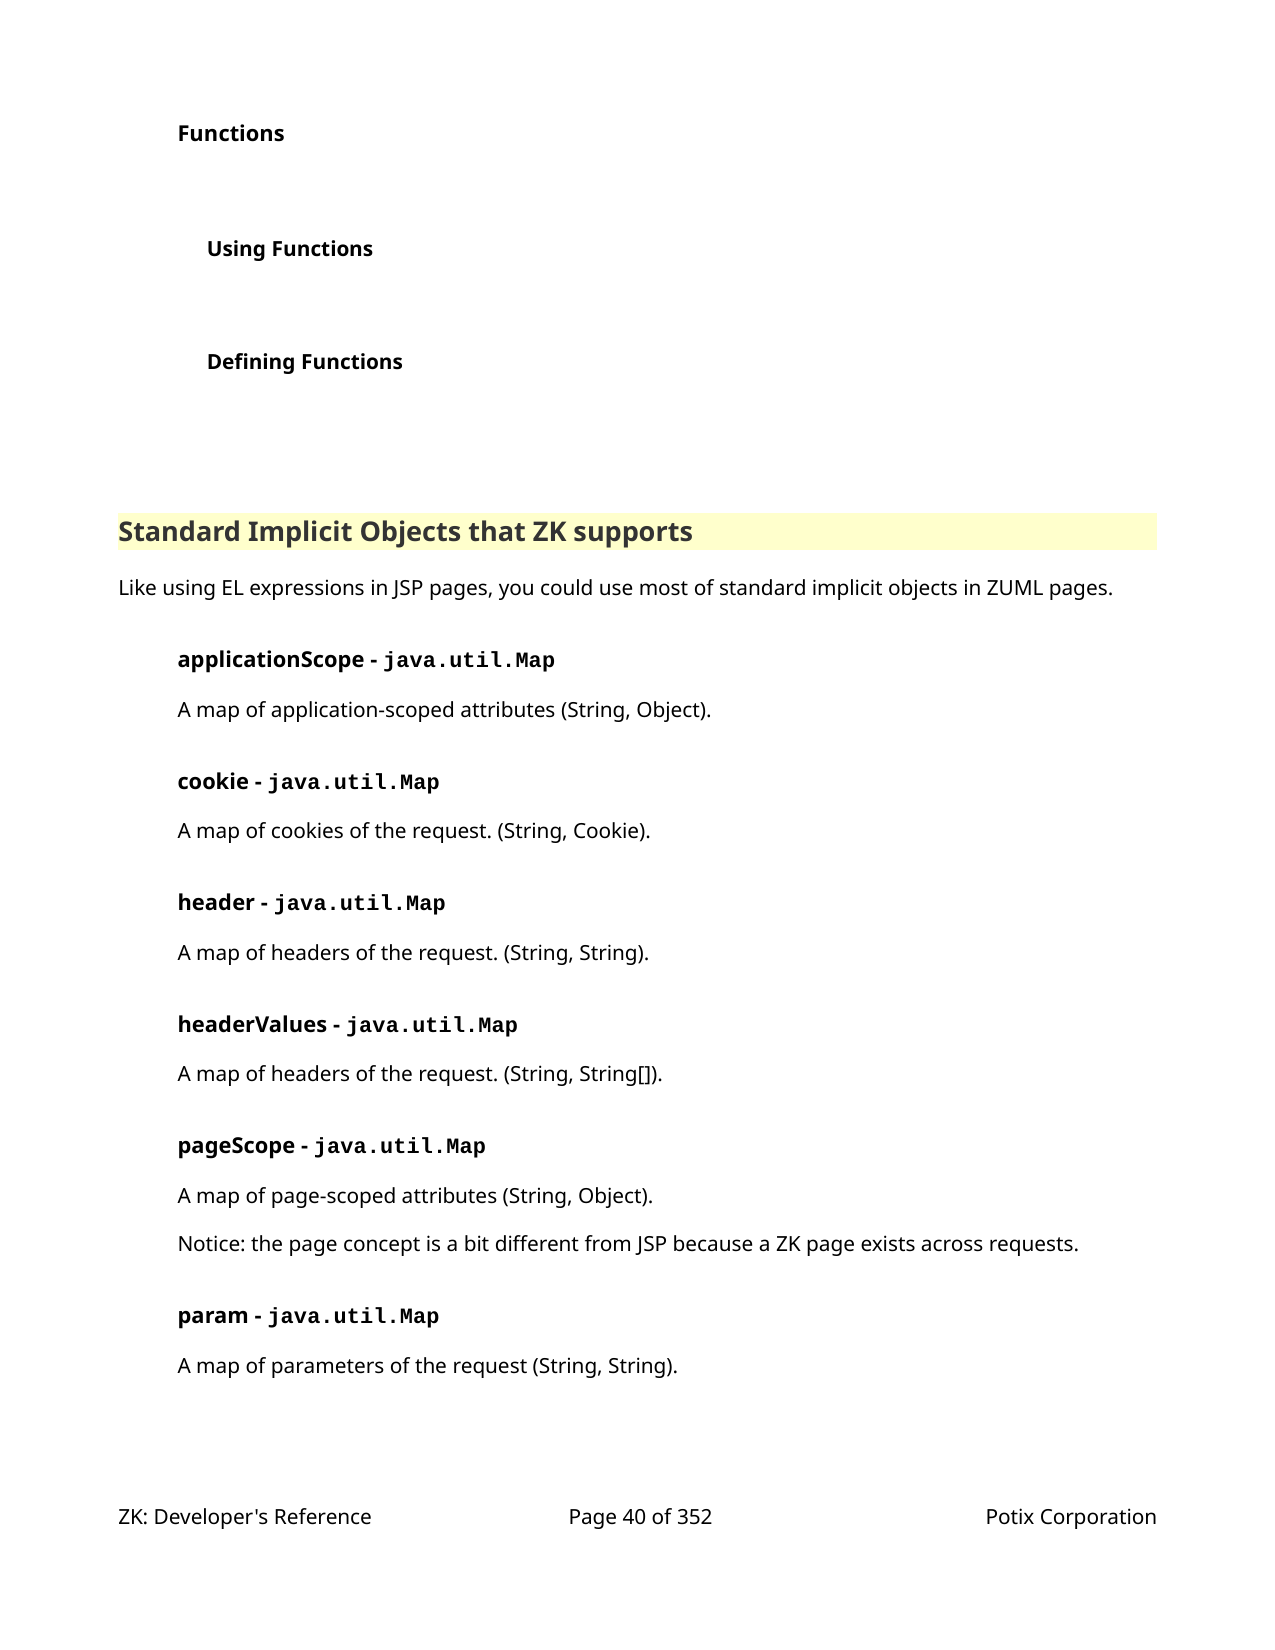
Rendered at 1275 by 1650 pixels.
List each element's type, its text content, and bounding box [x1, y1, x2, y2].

subtitle param - java.util.Map [177, 1300, 1157, 1330]
text A map of headers of the request. (String, String[]). [177, 1059, 1157, 1087]
subtitle headerValues - java.util.Map [177, 1008, 1157, 1039]
subtitle Standard Implicit Objects that ZK supports [118, 513, 1157, 550]
subtitle Defining Functions [207, 347, 1157, 376]
text Notice: the page concept is a bit different from JSP because a ZK page exists across requests. [177, 1229, 1157, 1258]
text A map of page-scoped attributes (String, Object). [177, 1181, 1157, 1209]
subtitle Functions [177, 118, 1157, 148]
text A map of parameters of the request (String, String). [177, 1351, 1157, 1379]
subtitle pageScope - java.util.Map [177, 1130, 1157, 1160]
subtitle Using Functions [207, 234, 1157, 262]
text A map of headers of the request. (String, String). [177, 938, 1157, 966]
subtitle cookie - java.util.Map [177, 766, 1157, 796]
subtitle applicationScope - java.util.Map [177, 644, 1157, 674]
text A map of cookies of the request. (String, Cookie). [177, 816, 1157, 844]
text A map of application-scoped attributes (String, Object). [177, 695, 1157, 723]
text Like using EL expressions in JSP pages, you could use most of standard implicit objects in ZUML pages. [118, 573, 1157, 602]
subtitle header - java.util.Map [177, 887, 1157, 917]
